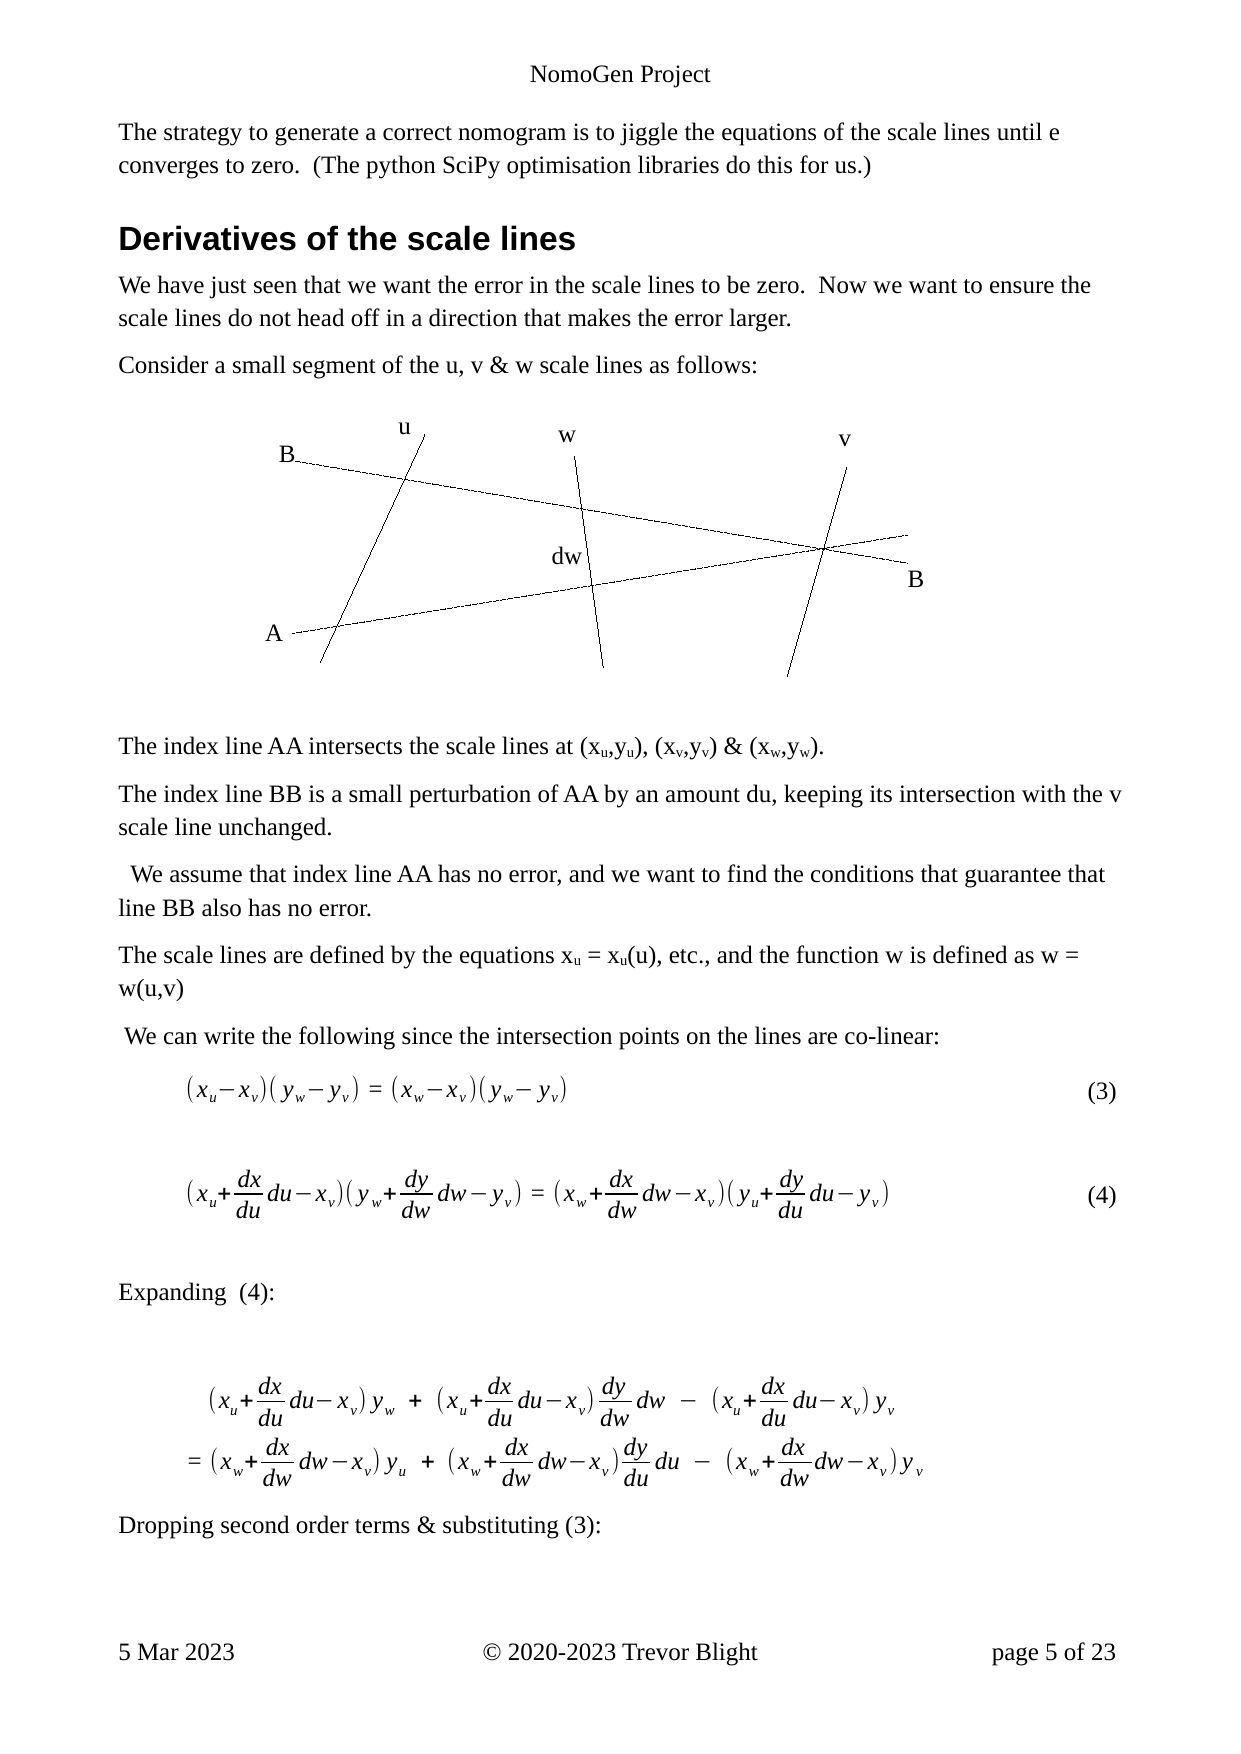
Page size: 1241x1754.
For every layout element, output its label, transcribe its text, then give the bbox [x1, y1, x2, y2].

table_header (4) [1010, 1160, 1122, 1230]
table_header [118, 1160, 1010, 1230]
text The index line BB is a small perturbation of AA by an amount du, keeping its intersection with the v scale line unchanged. [118, 779, 1122, 841]
text Consider a small segment of the u, v & w scale lines as follows: [118, 351, 1122, 379]
text Dropping second order terms & substituting (3): [118, 1511, 1122, 1539]
text We can write the following since the intersection points on the lines are co-linear: [118, 1021, 1122, 1049]
text The strategy to generate a correct nomogram is to jiggle the equations of the scale lines until e converges to zero. (The python SciPy optimisation libraries do this for us.) [118, 117, 1122, 179]
text We assume that index line AA has no error, and we want to find the conditions that guarantee that line BB also has no error. [118, 859, 1122, 921]
text We have just seen that we want the error in the scale lines to be zero. Now we want to ensure the scale lines do not head off in a direction that makes the error larger. [118, 270, 1122, 332]
table_header (3) [1010, 1069, 1122, 1112]
text The scale lines are defined by the equations xu = xu(u), etc., and the function w is defined as w = w(u,v) [118, 940, 1122, 1002]
text The index line AA intersects the scale lines at (xu,yu), (xv,yv) & (xw,yw). [118, 731, 1122, 760]
subtitle Derivatives of the scale lines [118, 219, 1122, 257]
table_header [118, 1069, 1010, 1112]
text Expanding (4): [118, 1277, 1122, 1306]
